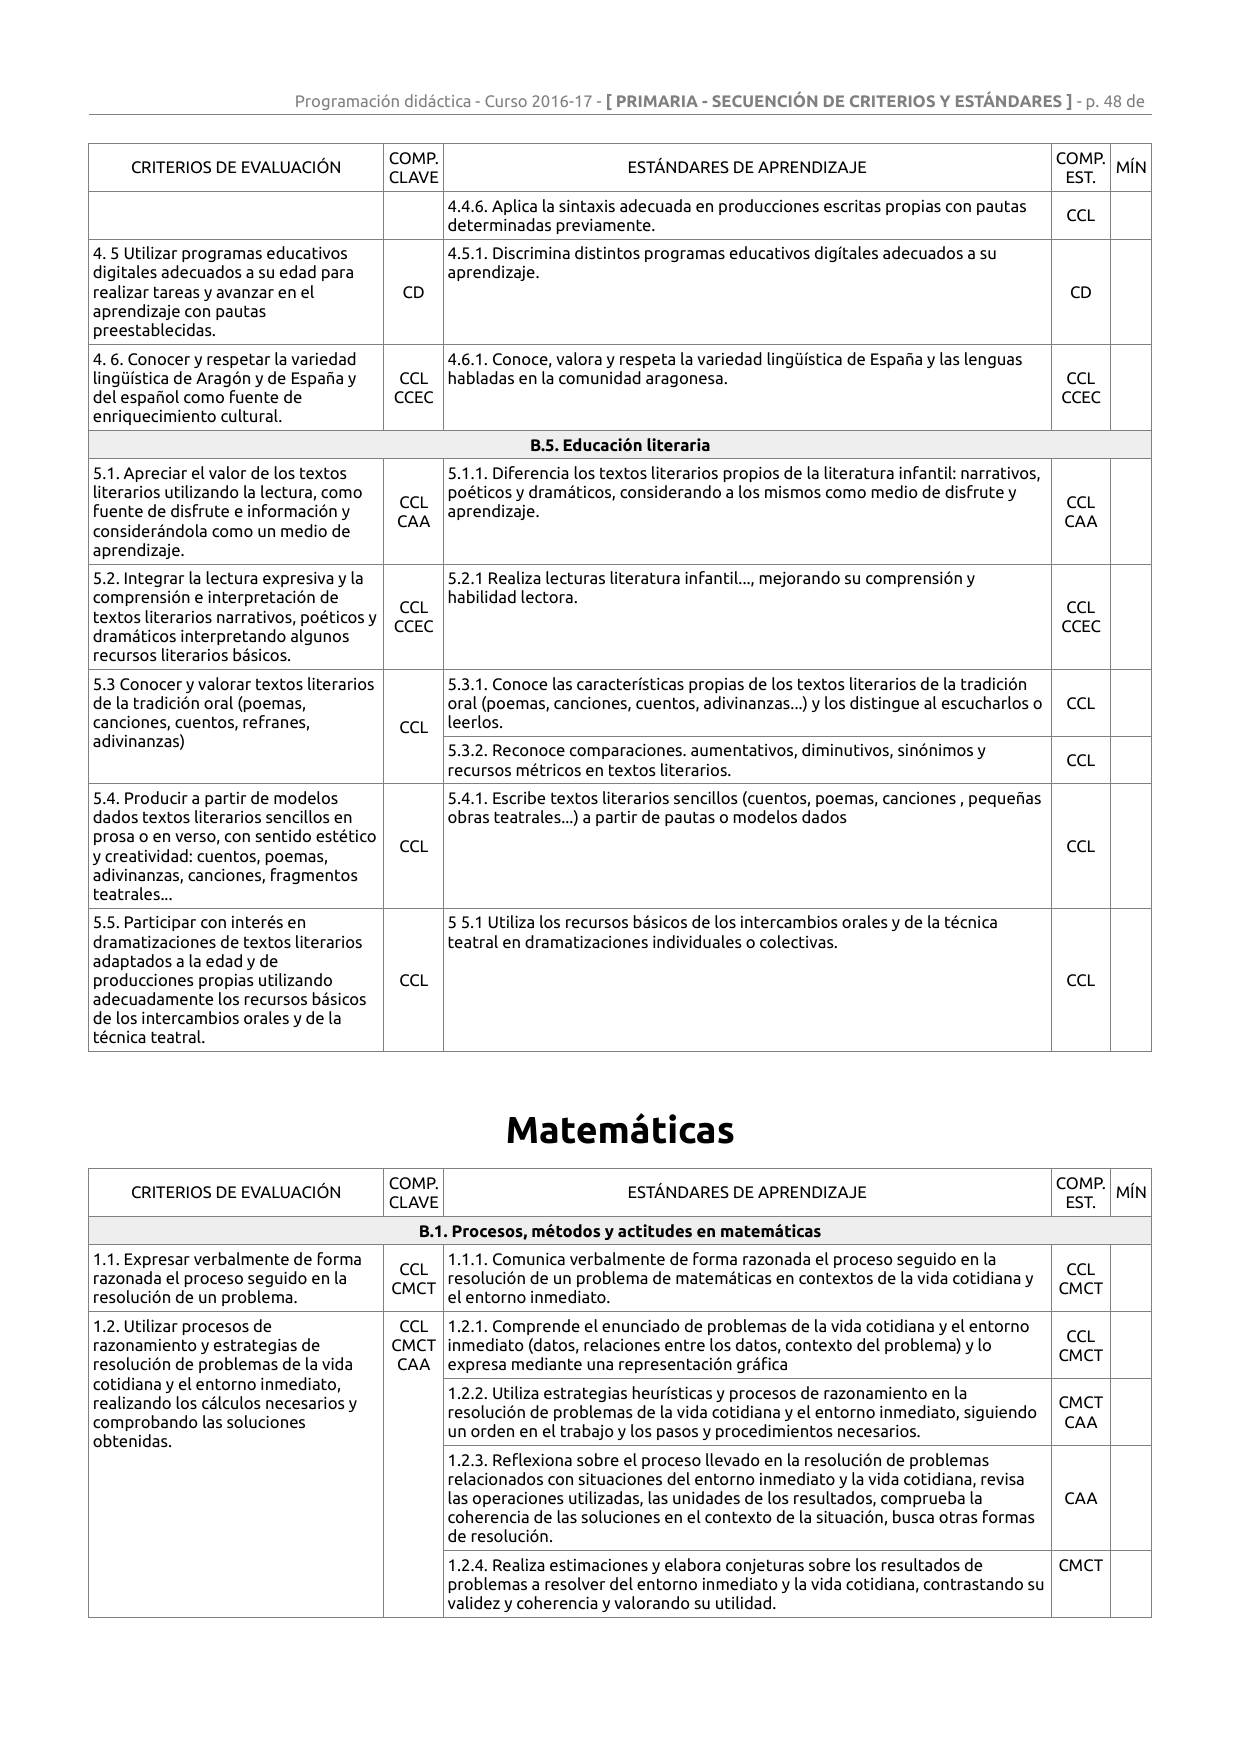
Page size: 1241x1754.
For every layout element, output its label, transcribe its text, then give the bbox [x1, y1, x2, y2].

table_cell 5.5. Participar con interés en dramatizaciones de textos literarios adaptados a la edad y de producciones propias utilizando adecuadamente los recursos básicos de los intercambios orales y de la técnica teatral. [89, 909, 383, 1051]
table_cell 4.4.6. Aplica la sintaxis adecuada en producciones escritas propias con pautas determinadas previamente. [444, 192, 1051, 238]
table_cell 5.2.1 Realiza lecturas literatura infantil..., mejorando su comprensión y habilidad lectora. [444, 565, 1051, 669]
table_cell CCL CMCT [1052, 1245, 1110, 1311]
table_cell 4.5.1. Discrimina distintos programas educativos digítales adecuados a su aprendizaje. [444, 240, 1051, 344]
table_cell CCL CMCT [384, 1245, 443, 1311]
table_cell CCL CAA [384, 459, 443, 563]
table_cell [1111, 1245, 1151, 1311]
table_cell [1111, 784, 1151, 908]
table_cell CMCT CAA [1052, 1379, 1110, 1445]
table_cell 1.1. Expresar verbalmente de forma razonada el proceso seguido en la resolución de un problema. [89, 1245, 383, 1311]
table_header MÍN [1111, 1169, 1151, 1216]
table_cell B.5. Educación literaria [89, 431, 1151, 458]
table_cell CCL [1052, 909, 1110, 1051]
table_cell [1111, 1551, 1151, 1617]
table_cell CAA [1052, 1446, 1110, 1550]
table_cell [1111, 459, 1151, 563]
table_cell [1111, 345, 1151, 430]
table_header ESTÁNDARES DE APRENDIZAJE [444, 1169, 1051, 1216]
table_cell CCL [384, 670, 443, 783]
table_cell [89, 192, 383, 238]
table_cell CCL CAA [1052, 459, 1110, 563]
table_cell CD [384, 240, 443, 344]
table_cell [384, 192, 443, 238]
table_cell 5.2. Integrar la lectura expresiva y la comprensión e interpretación de textos literarios narrativos, poéticos y dramáticos interpretando algunos recursos literarios básicos. [89, 565, 383, 669]
table_header COMP. EST. [1052, 144, 1110, 191]
table_cell [1111, 909, 1151, 1051]
table_cell 1.1.1. Comunica verbalmente de forma razonada el proceso seguido en la resolución de un problema de matemáticas en contextos de la vida cotidiana y el entorno inmediato. [444, 1245, 1051, 1311]
table_header CRITERIOS DE EVALUACIÓN [89, 144, 383, 191]
table_cell 4.6.1. Conoce, valora y respeta la variedad lingüística de España y las lenguas habladas en la comunidad aragonesa. [444, 345, 1051, 430]
table_cell [1111, 670, 1151, 736]
table_cell CCL CCEC [384, 345, 443, 430]
table_cell 1.2.1. Comprende el enunciado de problemas de la vida cotidiana y el entorno inmediato (datos, relaciones entre los datos, contexto del problema) y lo expresa mediante una representación gráfica [444, 1312, 1051, 1378]
table_cell CCL [1052, 784, 1110, 908]
table_cell 5.4.1. Escribe textos literarios sencillos (cuentos, poemas, canciones , pequeñas obras teatrales...) a partir de pautas o modelos dados [444, 784, 1051, 908]
table_cell [1111, 192, 1151, 238]
table_cell CCL [384, 909, 443, 1051]
table_cell 1.2.4. Realiza estimaciones y elabora conjeturas sobre los resultados de problemas a resolver del entorno inmediato y la vida cotidiana, contrastando su validez y coherencia y valorando su utilidad. [444, 1551, 1051, 1617]
table_cell B.1. Procesos, métodos y actitudes en matemáticas [89, 1217, 1151, 1244]
table_header ESTÁNDARES DE APRENDIZAJE [444, 144, 1051, 191]
table_header MÍN [1111, 144, 1151, 191]
table_cell 4. 6. Conocer y respetar la variedad lingüística de Aragón y de España y del español como fuente de enriquecimiento cultural. [89, 345, 383, 430]
table_cell CCL CMCT CAA [384, 1312, 443, 1617]
table_cell CCL CCEC [1052, 345, 1110, 430]
table_cell 5.4. Producir a partir de modelos dados textos literarios sencillos en prosa o en verso, con sentido estético y creatividad: cuentos, poemas, adivinanzas, canciones, fragmentos teatrales... [89, 784, 383, 908]
table_header COMP. CLAVE [384, 1169, 443, 1216]
table_cell 5.3.1. Conoce las características propias de los textos literarios de la tradición oral (poemas, canciones, cuentos, adivinanzas...) y los distingue al escucharlos o leerlos. [444, 670, 1051, 736]
table_cell CMCT [1052, 1551, 1110, 1617]
table_cell [1111, 1312, 1151, 1378]
table_cell 1.2. Utilizar procesos de razonamiento y estrategias de resolución de problemas de la vida cotidiana y el entorno inmediato, realizando los cálculos necesarios y comprobando las soluciones obtenidas. [89, 1312, 383, 1617]
table_cell CCL [1052, 737, 1110, 783]
table_cell CCL CCEC [1052, 565, 1110, 669]
table_cell 5.3 Conocer y valorar textos literarios de la tradición oral (poemas, canciones, cuentos, refranes, adivinanzas) [89, 670, 383, 783]
table_cell CD [1052, 240, 1110, 344]
table_cell CCL [384, 784, 443, 908]
table_cell [1111, 565, 1151, 669]
table_cell CCL CCEC [384, 565, 443, 669]
table_cell 5.1.1. Diferencia los textos literarios propios de la literatura infantil: narrativos, poéticos y dramáticos, considerando a los mismos como medio de disfrute y aprendizaje. [444, 459, 1051, 563]
table_cell 4. 5 Utilizar programas educativos digitales adecuados a su edad para realizar tareas y avanzar en el aprendizaje con pautas preestablecidas. [89, 240, 383, 344]
table_header CRITERIOS DE EVALUACIÓN [89, 1169, 383, 1216]
table_header COMP. EST. [1052, 1169, 1110, 1216]
table_header COMP. CLAVE [384, 144, 443, 191]
table_cell [1111, 1446, 1151, 1550]
table_cell 5.3.2. Reconoce comparaciones. aumentativos, diminutivos, sinónimos y recursos métricos en textos literarios. [444, 737, 1051, 783]
table_cell [1111, 240, 1151, 344]
table_cell [1111, 737, 1151, 783]
table_cell 5.1. Apreciar el valor de los textos literarios utilizando la lectura, como fuente de disfrute e información y considerándola como un medio de aprendizaje. [89, 459, 383, 563]
table_cell [1111, 1379, 1151, 1445]
table_cell CCL [1052, 670, 1110, 736]
subtitle Matemáticas [88, 1108, 1152, 1151]
table_cell CCL CMCT [1052, 1312, 1110, 1378]
table_cell 1.2.3. Reflexiona sobre el proceso llevado en la resolución de problemas relacionados con situaciones del entorno inmediato y la vida cotidiana, revisa las operaciones utilizadas, las unidades de los resultados, comprueba la coherencia de las soluciones en el contexto de la situación, busca otras formas de resolución. [444, 1446, 1051, 1550]
table_cell 1.2.2. Utiliza estrategias heurísticas y procesos de razonamiento en la resolución de problemas de la vida cotidiana y el entorno inmediato, siguiendo un orden en el trabajo y los pasos y procedimientos necesarios. [444, 1379, 1051, 1445]
table_cell 5 5.1 Utiliza los recursos básicos de los intercambios orales y de la técnica teatral en dramatizaciones individuales o colectivas. [444, 909, 1051, 1051]
table_cell CCL [1052, 192, 1110, 238]
